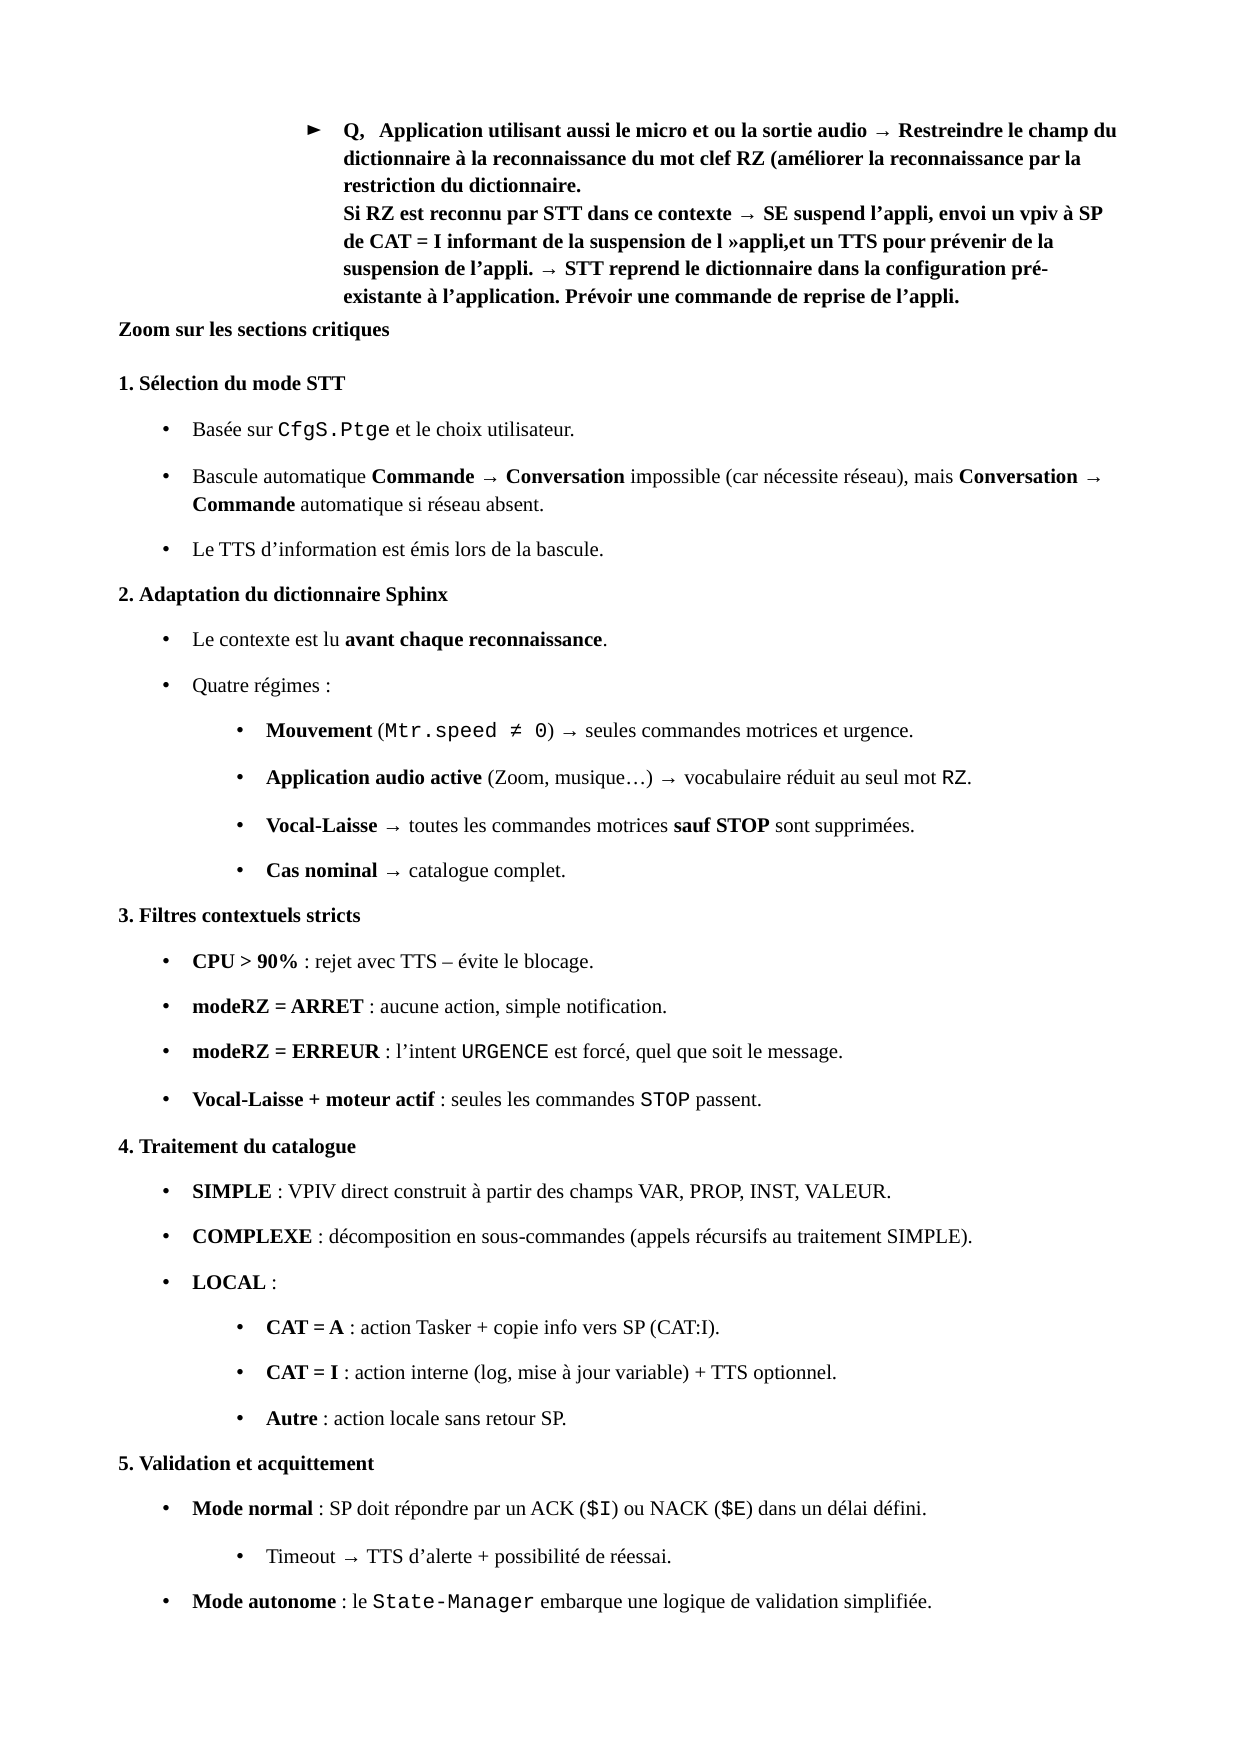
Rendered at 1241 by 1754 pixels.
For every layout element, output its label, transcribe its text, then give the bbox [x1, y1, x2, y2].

list Cas nominal → catalogue complet. [236, 858, 1122, 882]
list Mode normal : SP doit répondre par un ACK ($I) ou NACK ($E) dans un délai défini. [162, 1496, 1122, 1522]
list Le contexte est lu avant chaque reconnaissance. [162, 627, 1122, 651]
list CPU > 90% : rejet avec TTS – évite le blocage. [162, 948, 1122, 973]
subtitle Zoom sur les sections critiques [118, 317, 1122, 341]
list modeRZ = ERREUR : l’intent URGENCE est forcé, quel que soit le message. [162, 1039, 1122, 1065]
list LOCAL : [162, 1270, 1122, 1294]
list Vocal‑Laisse + moteur actif : seules les commandes STOP passent. [162, 1086, 1122, 1112]
list CAT = A : action Tasker + copie info vers SP (CAT:I). [236, 1315, 1122, 1339]
list modeRZ = ARRET : aucune action, simple notification. [162, 994, 1122, 1018]
list Vocal‑Laisse → toutes les commandes motrices sauf STOP sont supprimées. [236, 813, 1122, 837]
list Le TTS d’information est émis lors de la bascule. [162, 537, 1122, 561]
subtitle 4. Traitement du catalogue [118, 1134, 1122, 1158]
list Timeout → TTS d’alerte + possibilité de réessai. [236, 1543, 1122, 1568]
list Bascule automatique Commande → Conversation impossible (car nécessite réseau), mais Conversation → Commande automatique si réseau absent. [162, 464, 1122, 516]
list SIMPLE : VPIV direct construit à partir des champs VAR, PROP, INST, VALEUR. [162, 1179, 1122, 1203]
list Quatre régimes : [162, 673, 1122, 697]
list Application audio active (Zoom, musique…) → vocabulaire réduit au seul mot RZ. [236, 765, 1122, 791]
list COMPLEXE : décomposition en sous‑commandes (appels récursifs au traitement SIMPLE). [162, 1224, 1122, 1248]
list CAT = I : action interne (log, mise à jour variable) + TTS optionnel. [236, 1360, 1122, 1384]
subtitle 2. Adaptation du dictionnaire Sphinx [118, 582, 1122, 606]
list Mode autonome : le State‑Manager embarque une logique de validation simplifiée. [162, 1589, 1122, 1614]
list Mouvement (Mtr.speed ≠ 0) → seules commandes motrices et urgence. [236, 718, 1122, 744]
subtitle 5. Validation et acquittement [118, 1451, 1122, 1475]
subtitle 1. Sélection du mode STT [118, 371, 1122, 395]
list Basée sur CfgS.Ptge et le choix utilisateur. [162, 417, 1122, 442]
list Q, Application utilisant aussi le micro et ou la sortie audio → Restreindre le champ du dictionnaire à la reconnaissance du mot clef RZ (améliorer la reconnaissance par la restriction du dictionnaire. Si RZ est reconnu par STT dans ce contexte → SE suspend l’appli, envoi un vpiv à SP de CAT = I informant de la suspension de l »appli,et un TTS pour prévenir de la suspension de l’appli. → STT reprend le dictionnaire dans la configuration pré-existante à l’application. Prévoir une commande de reprise de l’appli. [306, 118, 1122, 308]
list Autre : action locale sans retour SP. [236, 1406, 1122, 1430]
subtitle 3. Filtres contextuels stricts [118, 903, 1122, 927]
